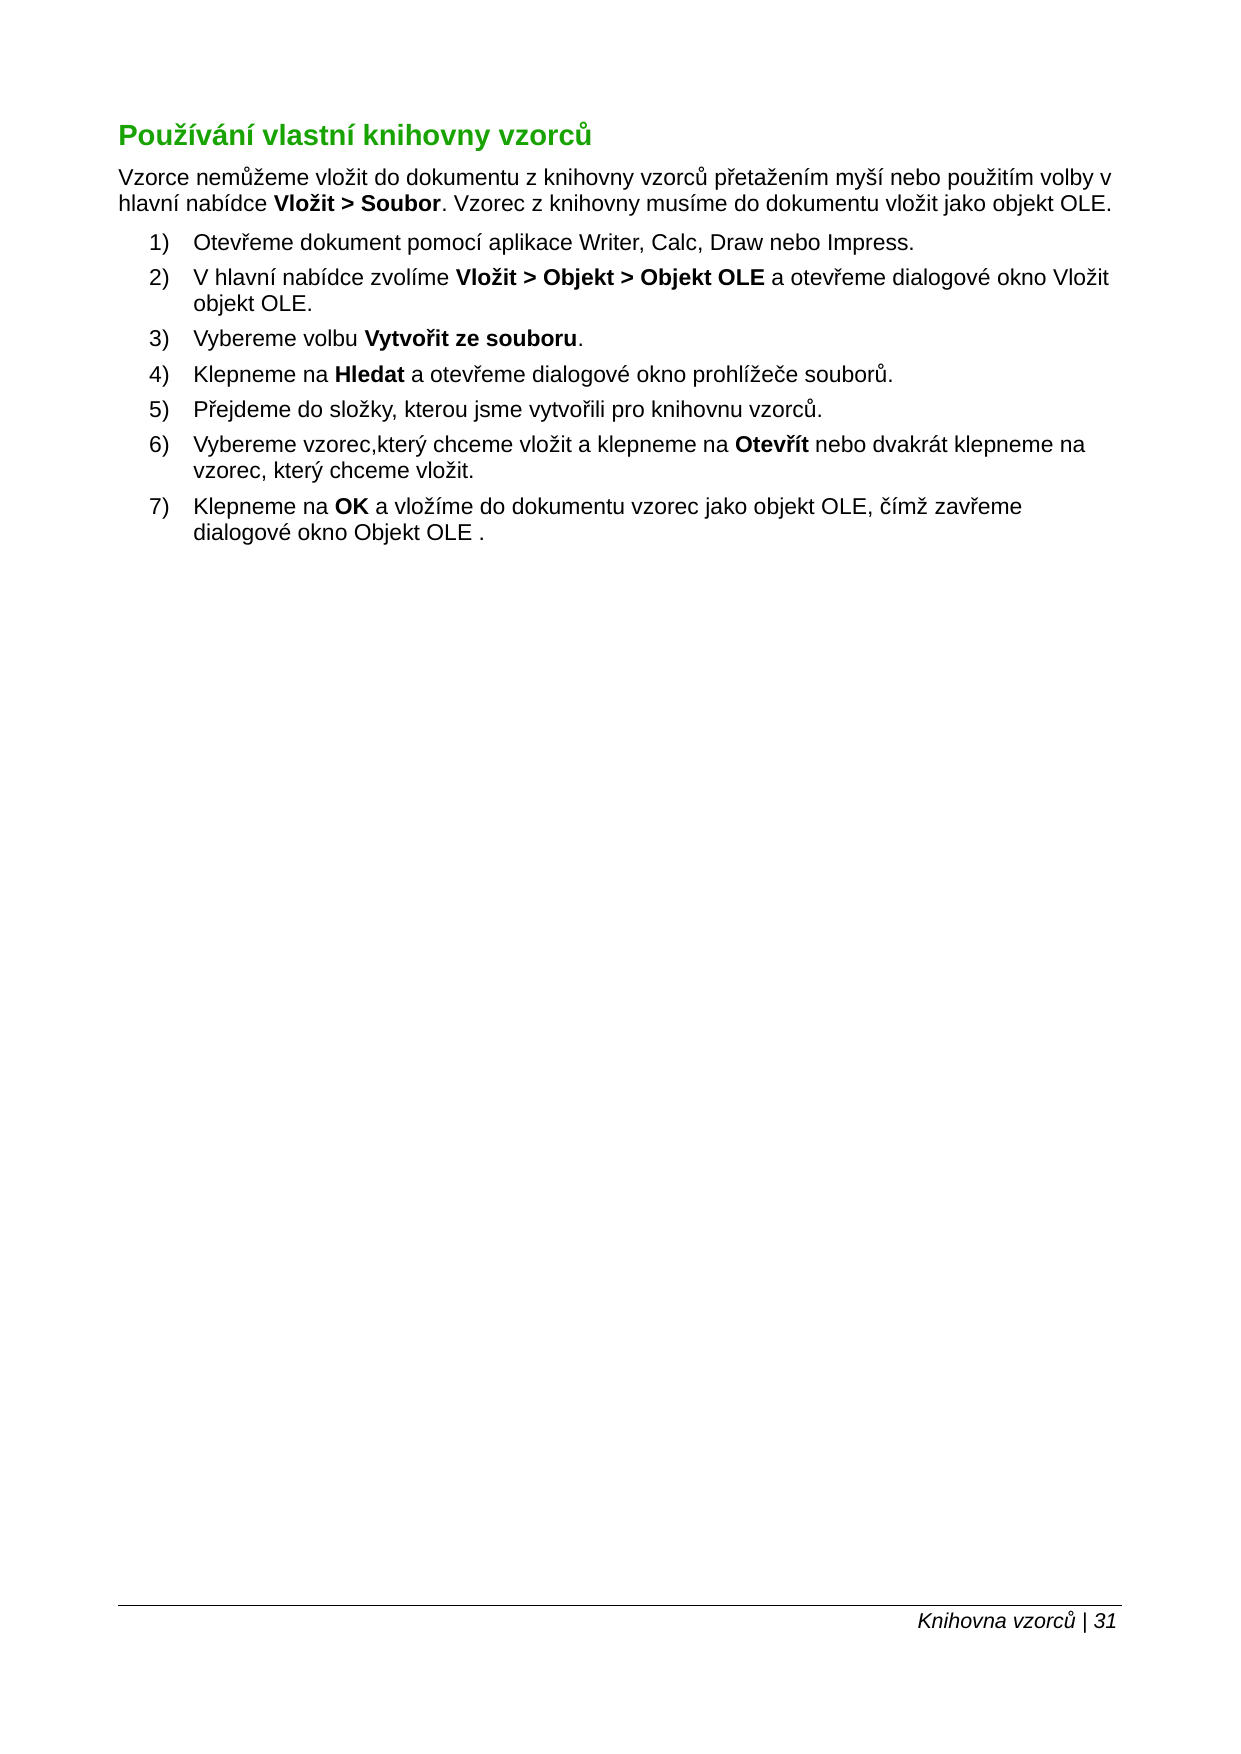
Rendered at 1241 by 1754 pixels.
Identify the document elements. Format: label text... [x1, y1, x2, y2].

list V hlavní nabídce zvolíme Vložit > Objekt > Objekt OLE a otevřeme dialogové okno Vložit objekt OLE. [169, 264, 1122, 317]
list Klepneme na OK a vložíme do dokumentu vzorec jako objekt OLE, čímž zavřeme dialogové okno Objekt OLE . [169, 493, 1122, 545]
list Otevřeme dokument pomocí aplikace Writer, Calc, Draw nebo Impress. [169, 229, 1122, 255]
list Klepneme na Hledat a otevřeme dialogové okno prohlížeče souborů. [169, 361, 1122, 387]
list Vybereme vzorec,který chceme vložit a klepneme na Otevřít nebo dvakrát klepneme na vzorec, který chceme vložit. [169, 431, 1122, 484]
list Vybereme volbu Vytvořit ze souboru. [169, 325, 1122, 352]
list Přejdeme do složky, kterou jsme vytvořili pro knihovnu vzorců. [169, 396, 1122, 422]
subtitle Používání vlastní knihovny vzorců [118, 118, 1122, 152]
text Vzorce nemůžeme vložit do dokumentu z knihovny vzorců přetažením myší nebo použitím volby v hlavní nabídce Vložit > Soubor. Vzorec z knihovny musíme do dokumentu vložit jako objekt OLE. [118, 163, 1122, 216]
